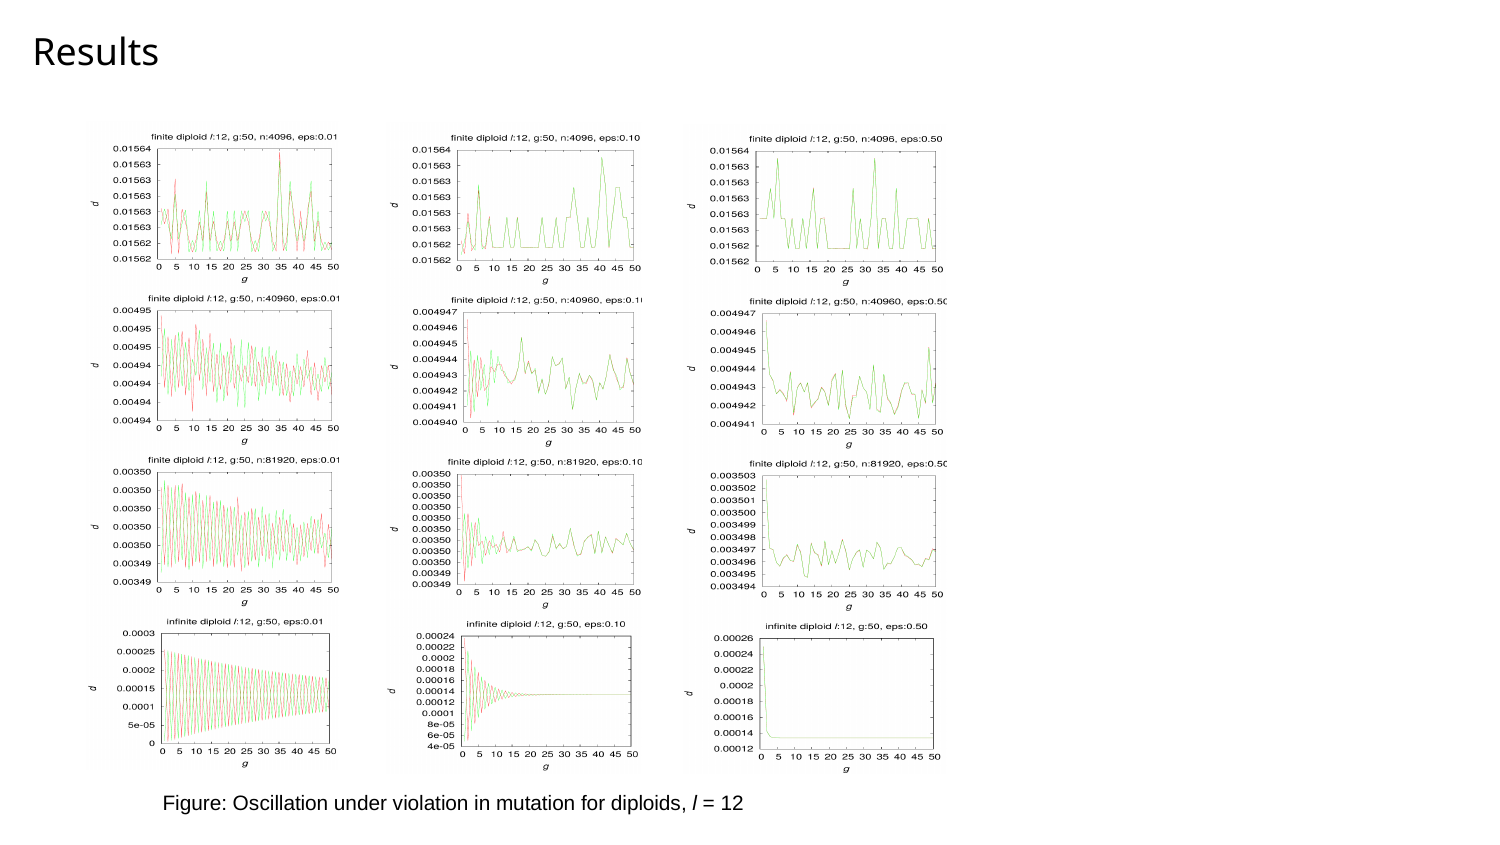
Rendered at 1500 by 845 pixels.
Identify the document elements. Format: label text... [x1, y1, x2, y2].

picture [683, 124, 947, 774]
picture [86, 121, 339, 770]
title Results [32, 1, 1481, 101]
picture [386, 122, 642, 774]
text_box Figure: Oscillation under violation in mutation for diploids, l = 12 [147, 783, 858, 824]
